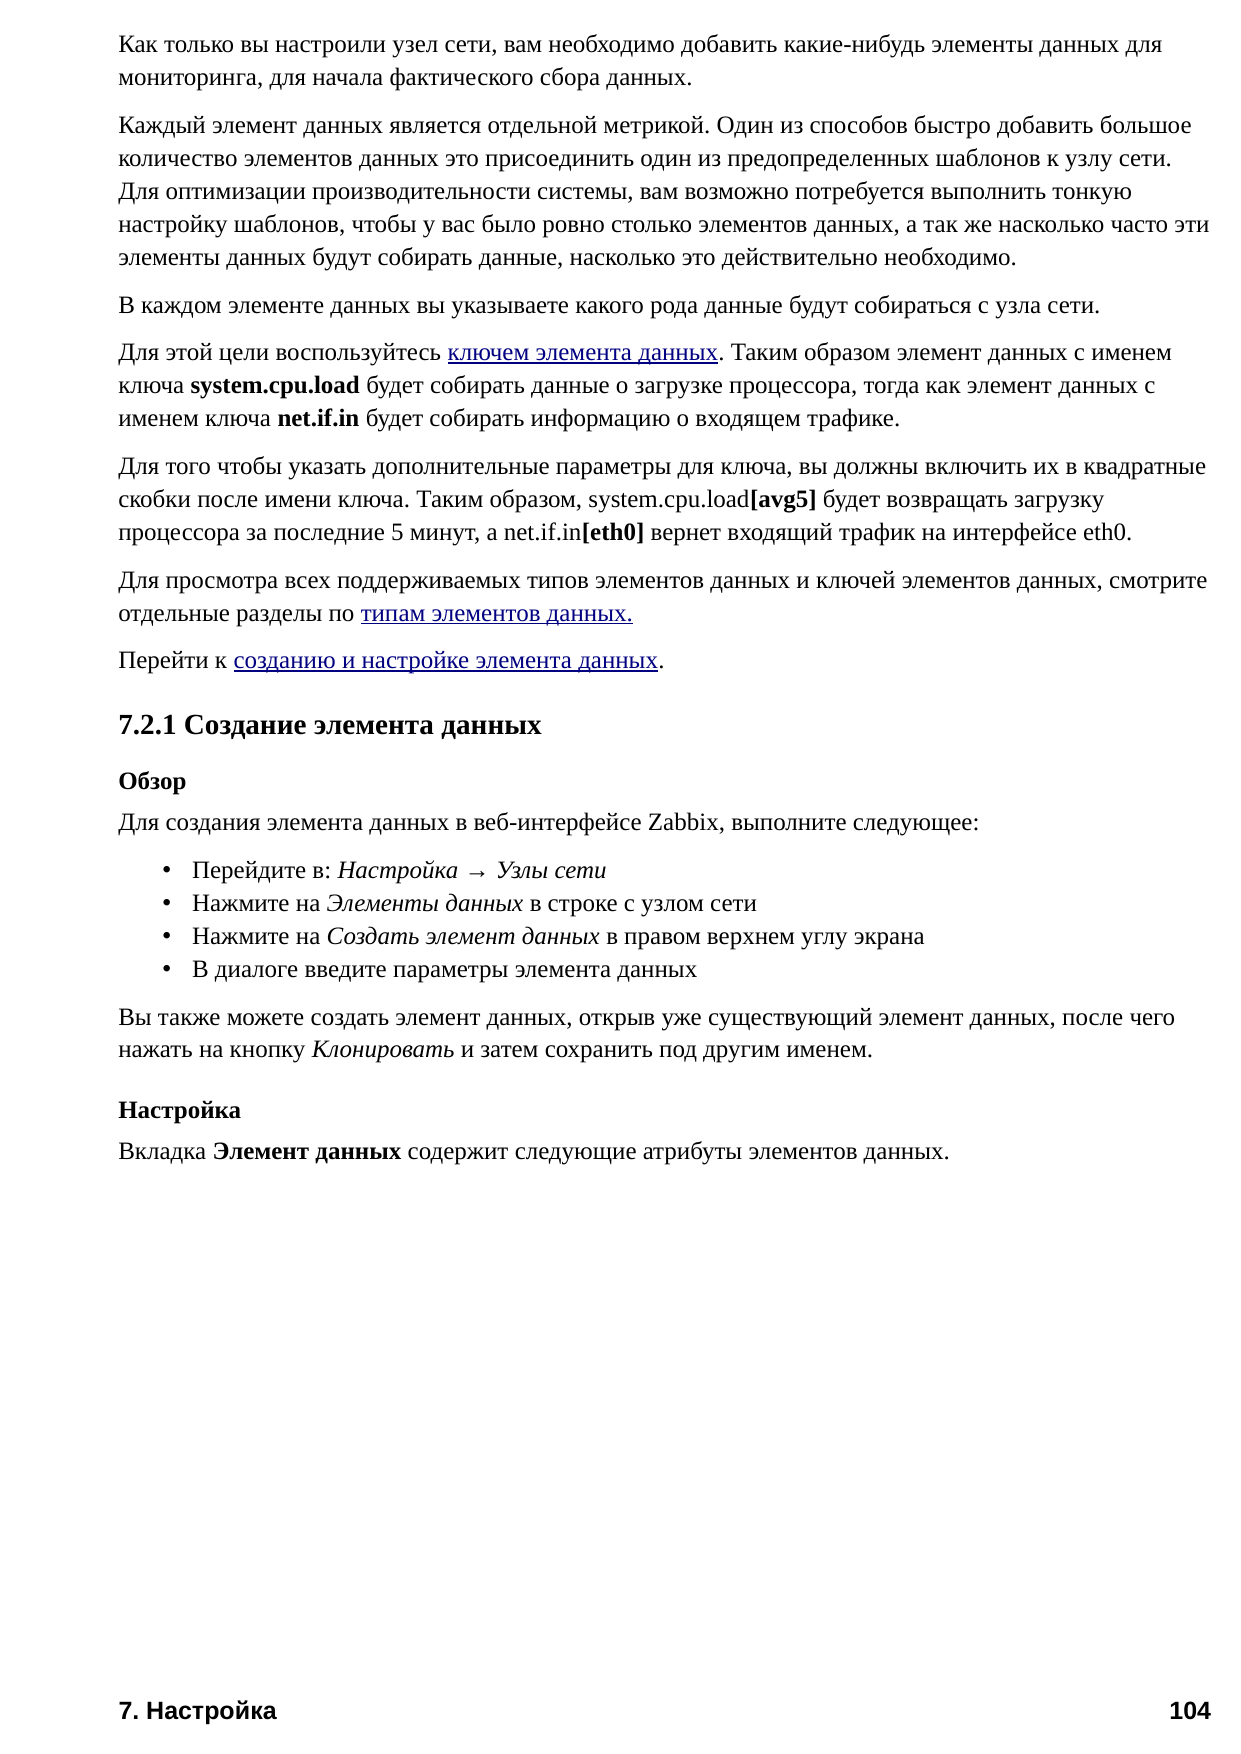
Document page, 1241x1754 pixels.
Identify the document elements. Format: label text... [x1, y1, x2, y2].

text Вкладка Элемент данных содержит следующие атрибуты элементов данных. [118, 1136, 1211, 1165]
text Для создания элемента данных в веб-интерфейсе Zabbix, выполните следующее: [118, 807, 1211, 836]
text Вы также можете создать элемент данных, открыв уже существующий элемент данных, после чего нажать на кнопку Клонировать и затем сохранить под другим именем. [118, 1002, 1211, 1063]
list Нажмите на Элементы данных в строке с узлом сети [162, 888, 1211, 917]
text Каждый элемент данных является отдельной метрикой. Один из способов быстро добавить большое количество элементов данных это присоединить один из предопределенных шаблонов к узлу сети. Для оптимизации производительности системы, вам возможно потребуется выполнить тонкую настройку шаблонов, чтобы у вас было ровно столько элементов данных, а так же насколько часто эти элементы данных будут собирать данные, насколько это действительно необходимо. [118, 110, 1211, 271]
text Как только вы настроили узел сети, вам необходимо добавить какие-нибудь элементы данных для мониторинга, для начала фактического сбора данных. [118, 29, 1211, 91]
subtitle Обзор [118, 766, 1211, 795]
text Для просмотра всех поддерживаемых типов элементов данных и ключей элементов данных, смотрите отдельные разделы по типам элементов данных. [118, 565, 1211, 626]
subtitle Настройка [118, 1095, 1211, 1123]
list Нажмите на Создать элемент данных в правом верхнем углу экрана [162, 921, 1211, 950]
text Для того чтобы указать дополнительные параметры для ключа, вы должны включить их в квадратные скобки после имени ключа. Таким образом, system.cpu.load[avg5] будет возвращать загрузку процессора за последние 5 минут, а net.if.in[eth0] вернет входящий трафик на интерфейсе eth0. [118, 451, 1211, 546]
text Для этой цели воспользуйтесь ключем элемента данных. Таким образом элемент данных с именем ключа system.cpu.load будет собирать данные о загрузке процессора, тогда как элемент данных с именем ключа net.if.in будет собирать информацию о входящем трафике. [118, 337, 1211, 432]
text Перейти к созданию и настройке элемента данных. [118, 645, 1211, 674]
list Перейдите в: Настройка → Узлы сети [162, 855, 1211, 884]
subtitle 7.2.1 Создание элемента данных [118, 707, 1211, 741]
list В диалоге введите параметры элемента данных [162, 954, 1211, 983]
text В каждом элементе данных вы указываете какого рода данные будут собираться с узла сети. [118, 290, 1211, 318]
